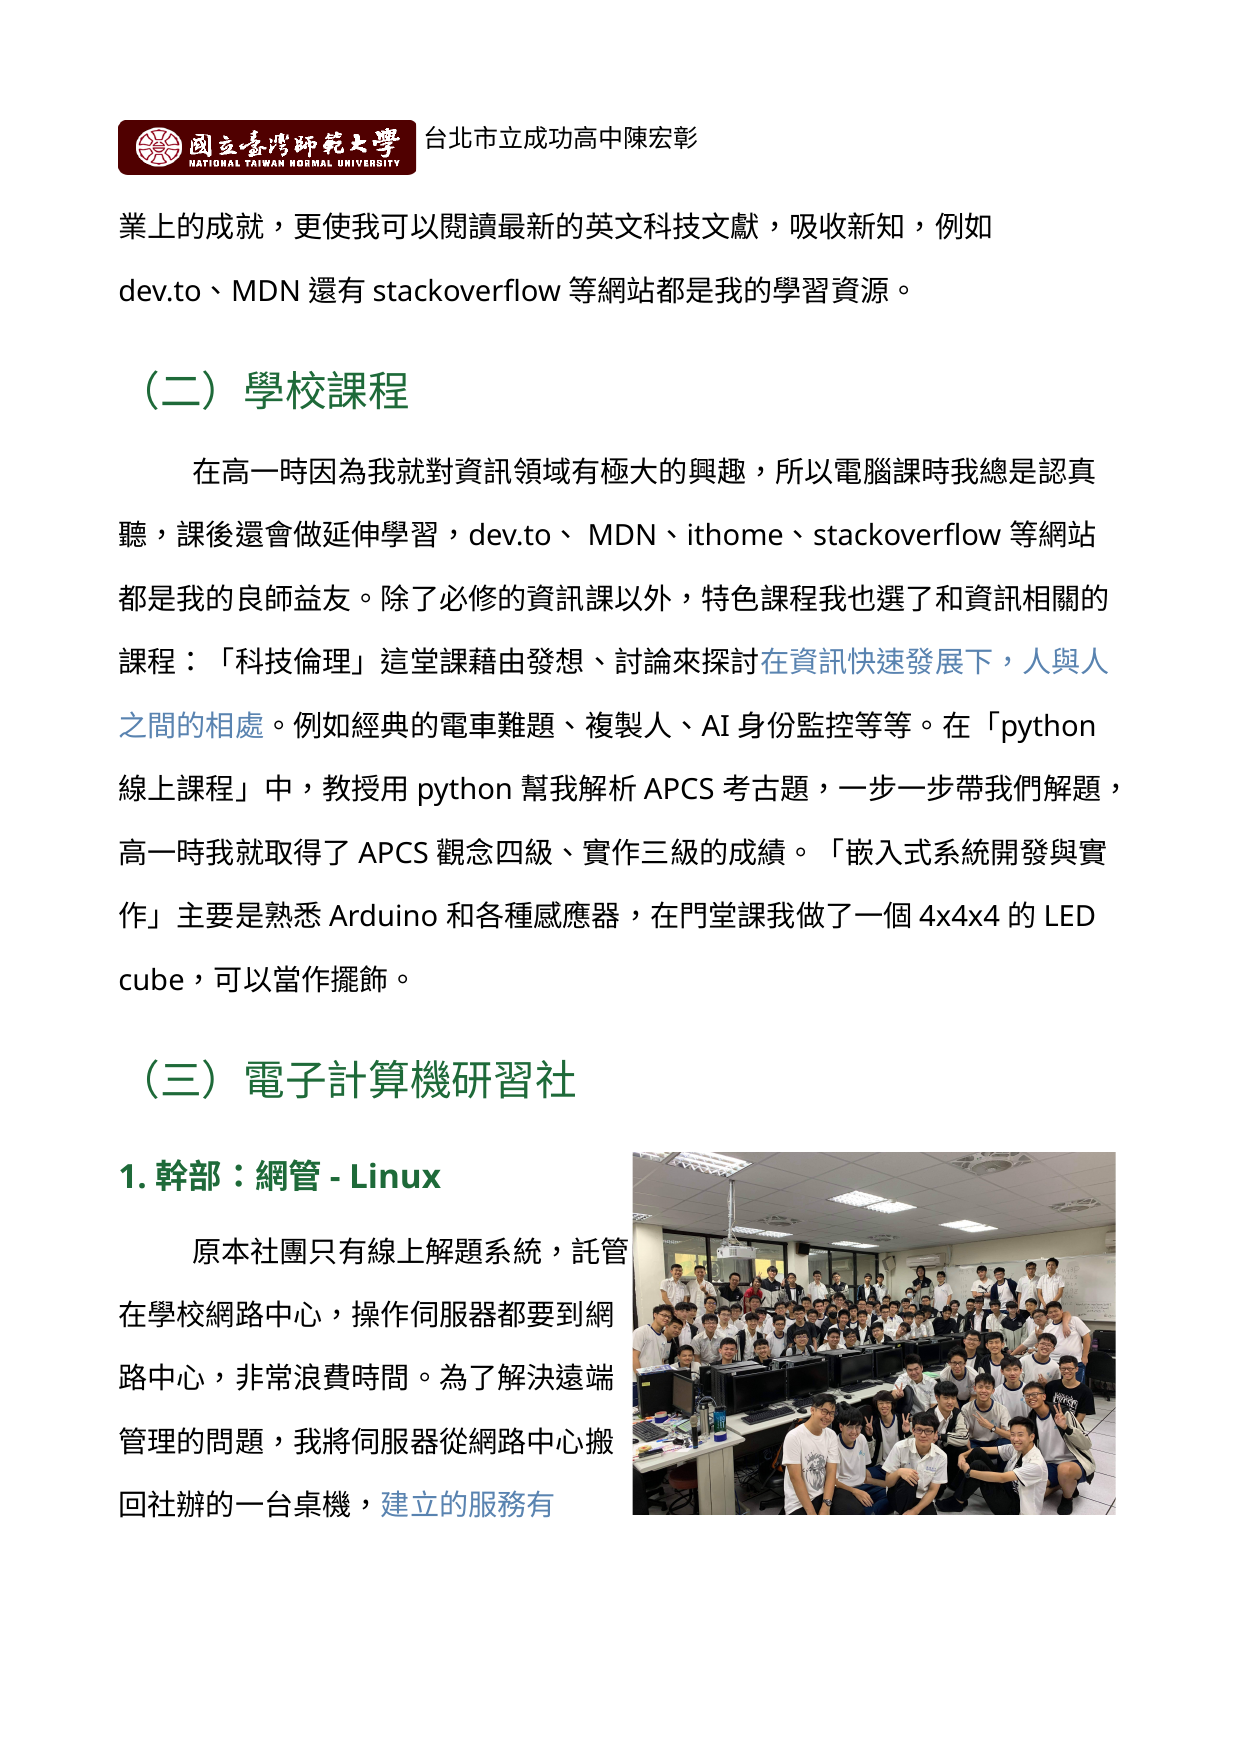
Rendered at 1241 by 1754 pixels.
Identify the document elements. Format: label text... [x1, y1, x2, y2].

text 原本社團只有線上解題系統，託管在學校網路中心，操作伺服器都要到網路中心，非常浪費時間。為了解決遠端管理的問題，我將伺服器從網路中心搬回社辦的一台桌機，建立的服務有 [118, 1228, 1122, 1524]
picture [118, 120, 417, 175]
subtitle （三）電子計算機研習社 [118, 1047, 1122, 1107]
text 業上的成就，更使我可以閱讀最新的英文科技文獻，吸收新知，例如dev.to、MDN 還有stackoverflow 等網站都是我的學習資源。 [118, 204, 1122, 309]
text 在高一時因為我就對資訊領域有極大的興趣，所以電腦課時我總是認真聽，課後還會做延伸學習，dev.to、 MDN、ithome、stackoverflow 等網站都是我的良師益友。除了必修的資訊課以外，特色課程我也選了和資訊相關的課程：「科技倫理」這堂課藉由發想、討論來探討在資訊快速發展下，人與人之間的相處。例如經典的電車難題、複製人、AI 身份監控等等。在「python 線上課程」中，教授用 python 幫我解析 APCS 考古題，一步一步帶我們解題，高一時我就取得了 APCS 觀念四級、實作三級的成績。「嵌入式系統開發與實作」主要是熟悉 Arduino 和各種感應器，在門堂課我做了一個 4x4x4 的 LED cube，可以當作擺飾。 [118, 448, 1122, 999]
picture [632, 1152, 1116, 1515]
subtitle 1. 幹部：網管 - Linux [118, 1149, 1122, 1198]
subtitle （二）學校課程 [118, 358, 1122, 418]
